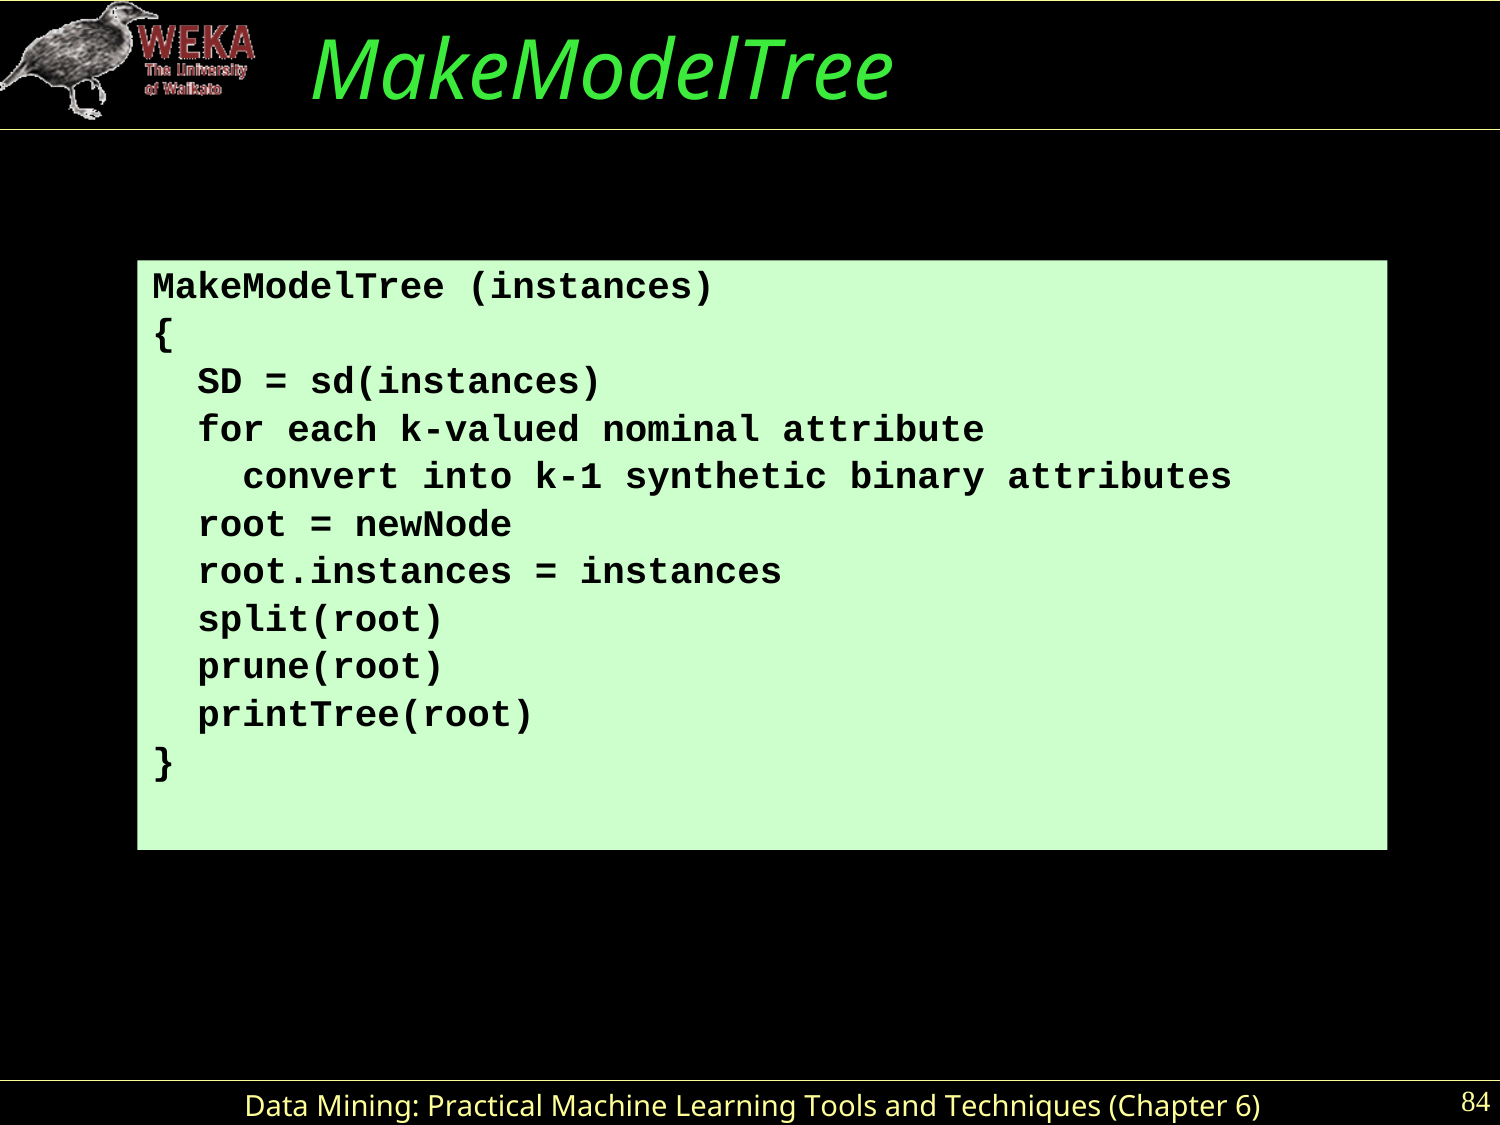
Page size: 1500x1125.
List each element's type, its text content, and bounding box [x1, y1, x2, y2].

title MakeModelTree [295, 0, 1500, 148]
list MakeModelTree (instances) { SD = sd(instances) for each k-valued nominal attribute convert into k-1 synthetic binary attributes root = newNode root.instances = instances split(root) prune(root) printTree(root) } [137, 260, 1388, 850]
picture [0, 1, 266, 129]
